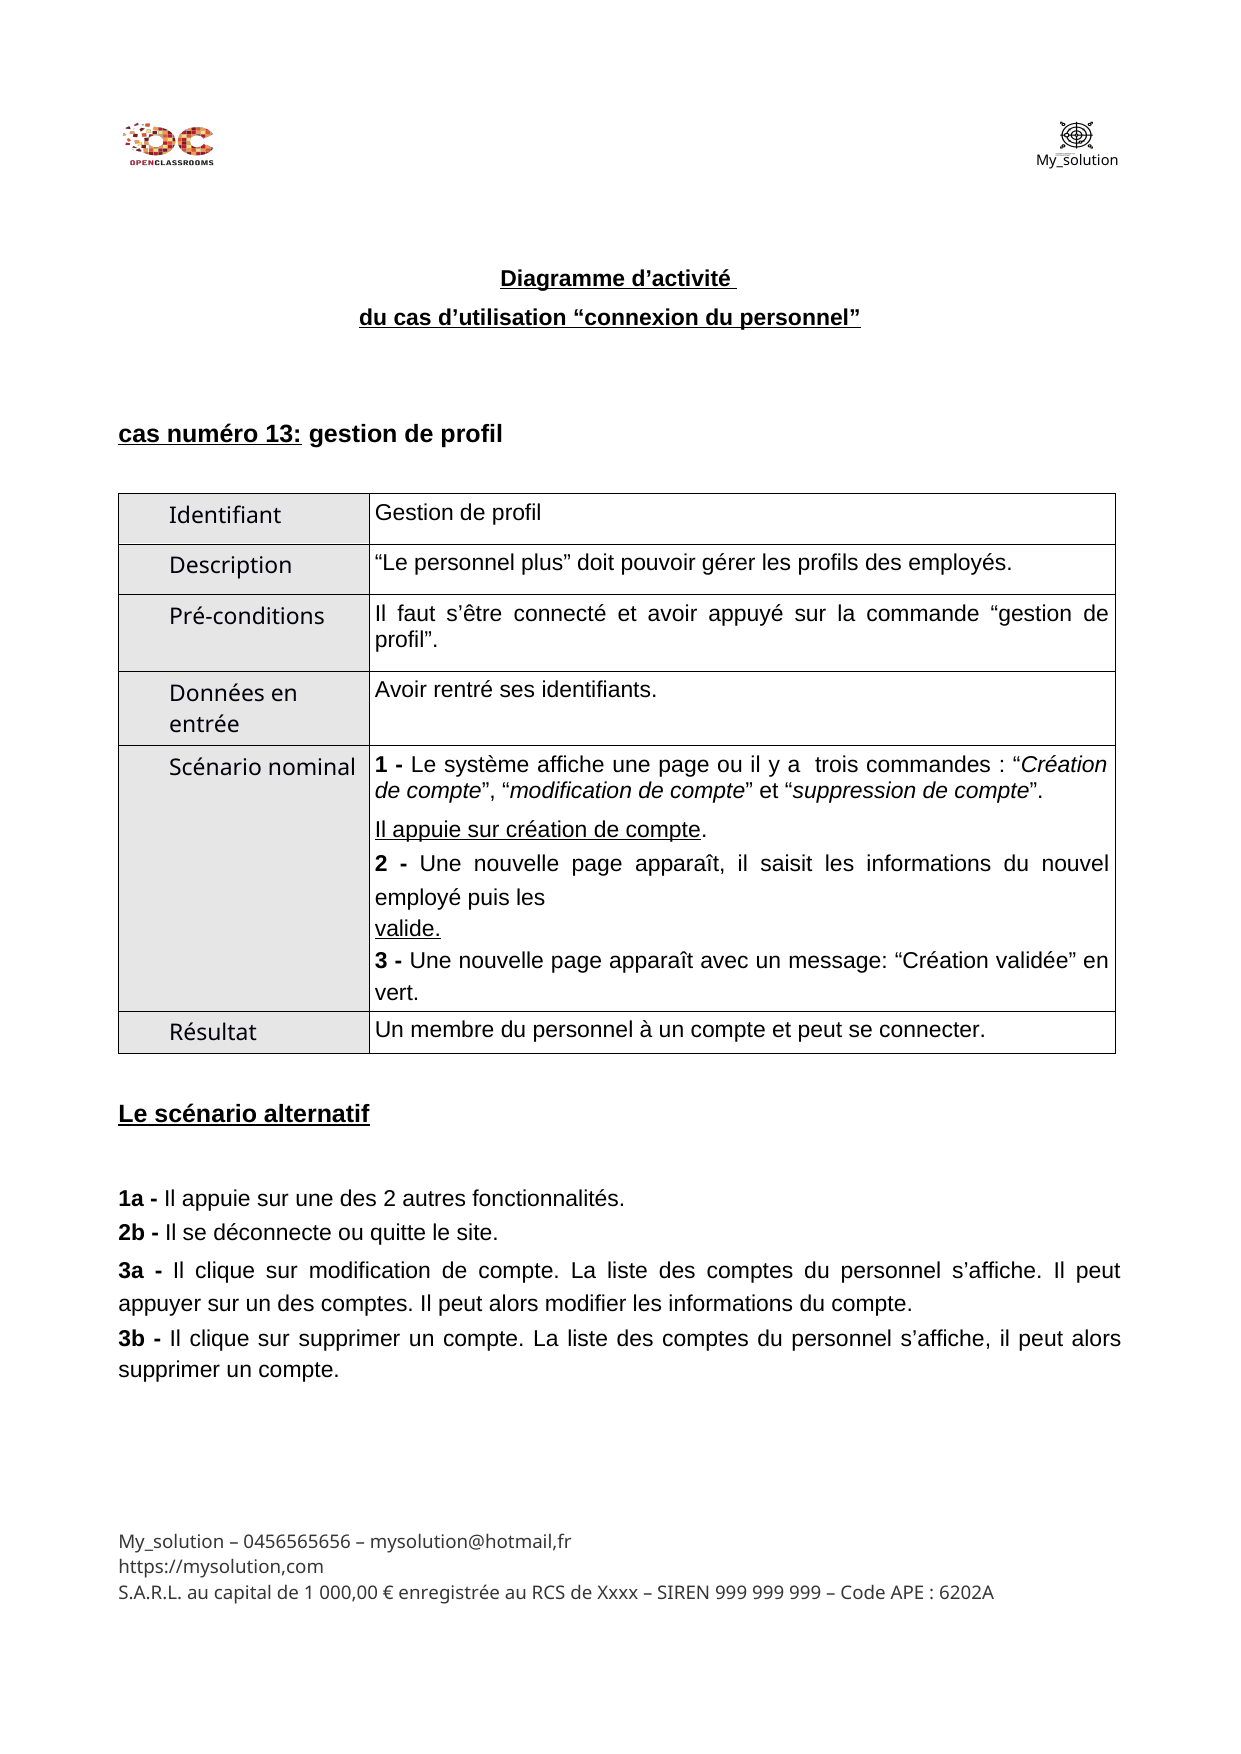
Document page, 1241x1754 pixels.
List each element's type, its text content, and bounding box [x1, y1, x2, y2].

table_header Gestion de profil [370, 494, 1115, 543]
table_header Identifiant [119, 494, 369, 543]
table_cell Données en entrée [119, 672, 369, 745]
text 3a - Il clique sur modification de compte. La liste des comptes du personnel s’affiche. Il peut appuyer sur un des comptes. Il peut alors modifier les informations du compte. [118, 1253, 1122, 1316]
table_cell “Le personnel plus” doit pouvoir gérer les profils des employés. [370, 545, 1115, 594]
picture [119, 118, 217, 170]
text 2b - Il se déconnecte ou quitte le site. [118, 1216, 1122, 1247]
picture [1052, 118, 1101, 158]
text du cas d’utilisation “connexion du personnel” [118, 304, 1122, 331]
table_cell Description [119, 545, 369, 594]
table_cell Pré-conditions [119, 595, 369, 671]
table_cell Il faut s’être connecté et avoir appuyé sur la commande “gestion de profil”. [370, 595, 1115, 671]
table_cell Avoir rentré ses identifiants. [370, 672, 1115, 745]
table_cell 1 - Le système affiche une page ou il y a trois commandes : “Création de compte”, “modification de compte” et “suppression de compte”. Il appuie sur création de compte. 2 - Une nouvelle page apparaît, il saisit les informations du nouvel employé puis les valide. 3 - Une nouvelle page apparaît avec un message: “Création validée” en vert. [370, 746, 1115, 1011]
table_cell Un membre du personnel à un compte et peut se connecter. [370, 1012, 1115, 1053]
table_cell Résultat [119, 1012, 369, 1053]
text Le scénario alternatif [118, 1099, 1122, 1128]
table_cell Scénario nominal [119, 746, 369, 1011]
text 3b - Il clique sur supprimer un compte. La liste des comptes du personnel s’affiche, il peut alors supprimer un compte. [118, 1322, 1122, 1384]
text Diagramme d’activité [118, 265, 1122, 292]
text 1a - Il appuie sur une des 2 autres fonctionnalités. [118, 1184, 1122, 1211]
text cas numéro 13: gestion de profil [118, 418, 1122, 449]
